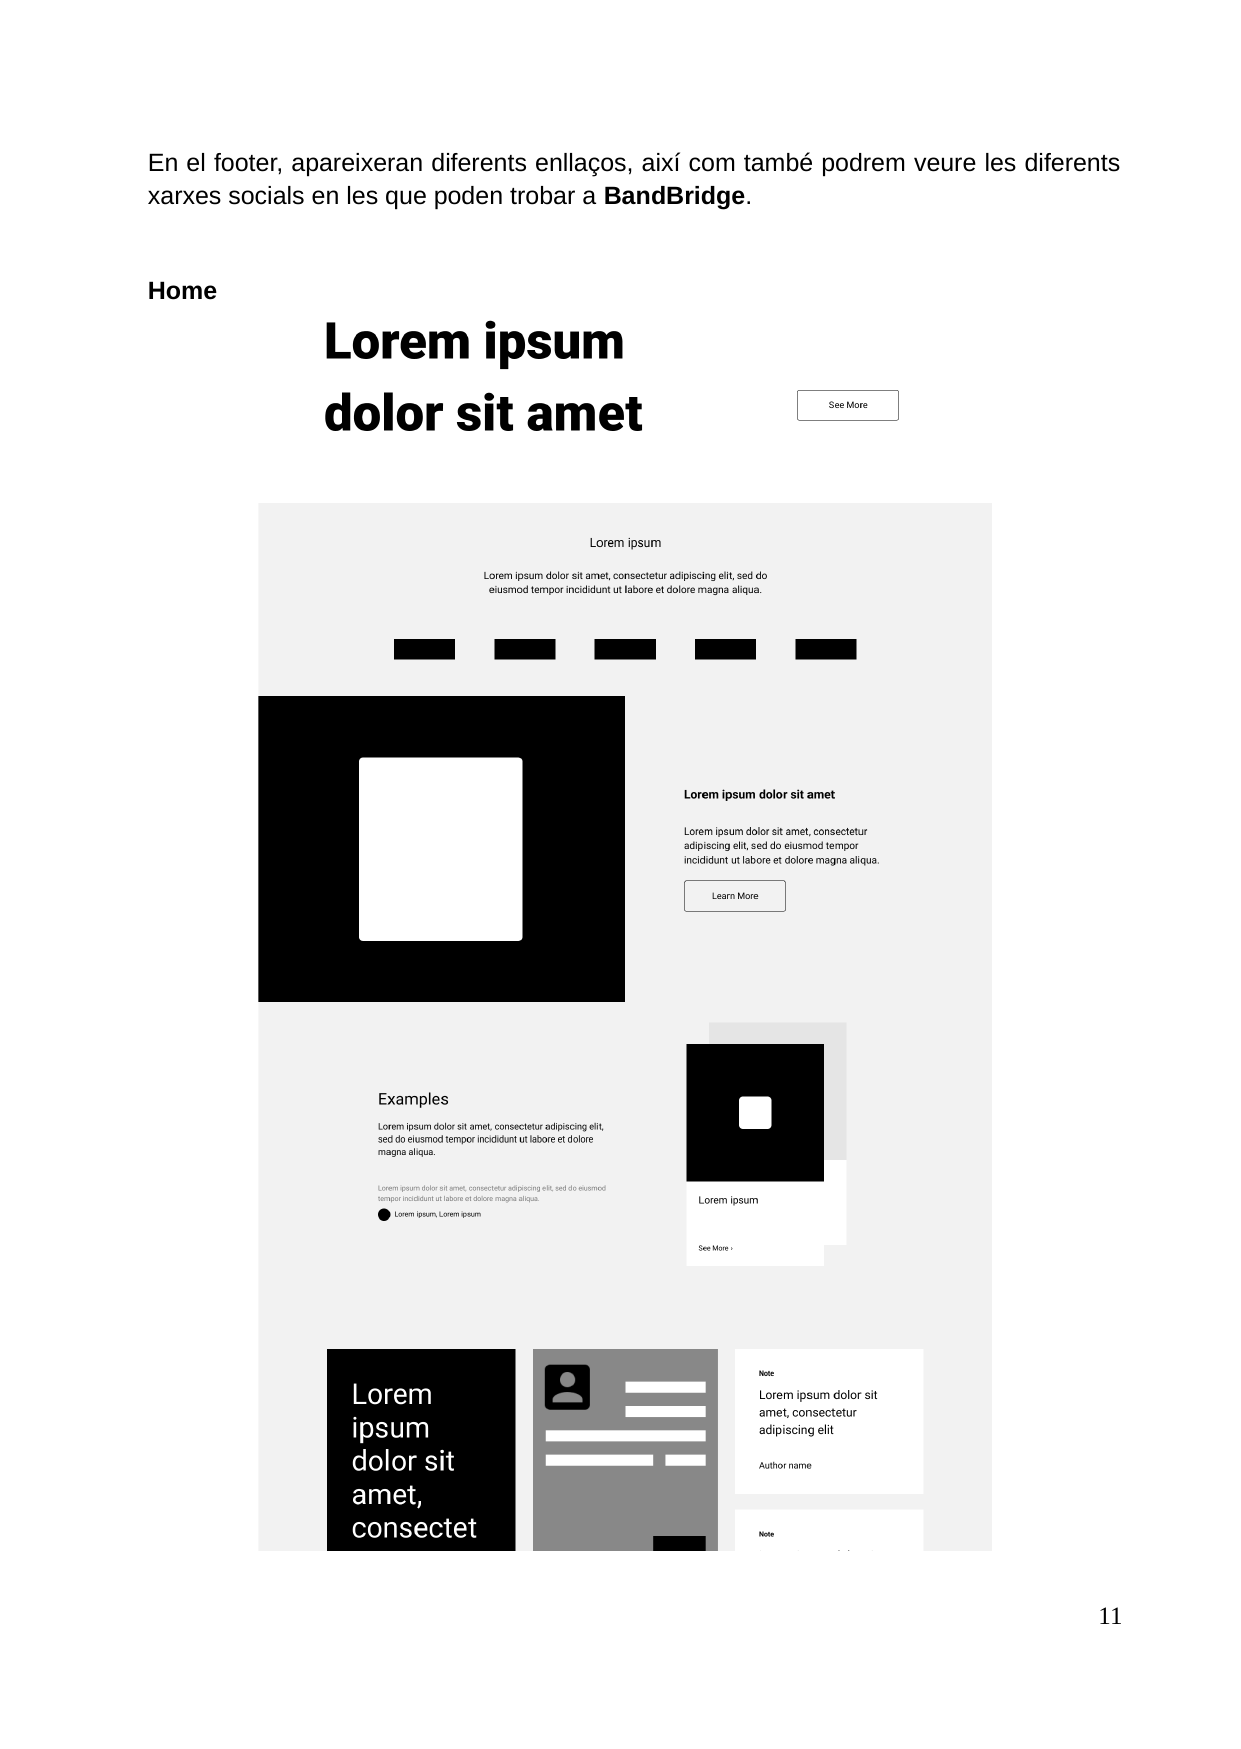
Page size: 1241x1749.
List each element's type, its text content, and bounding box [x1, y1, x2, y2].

text Home [148, 276, 1122, 304]
picture [258, 315, 992, 776]
text En el footer, apareixeran diferents enllaços, així com també podrem veure les diferents xarxes socials en les que poden trobar a BandBridge. [148, 148, 1122, 209]
